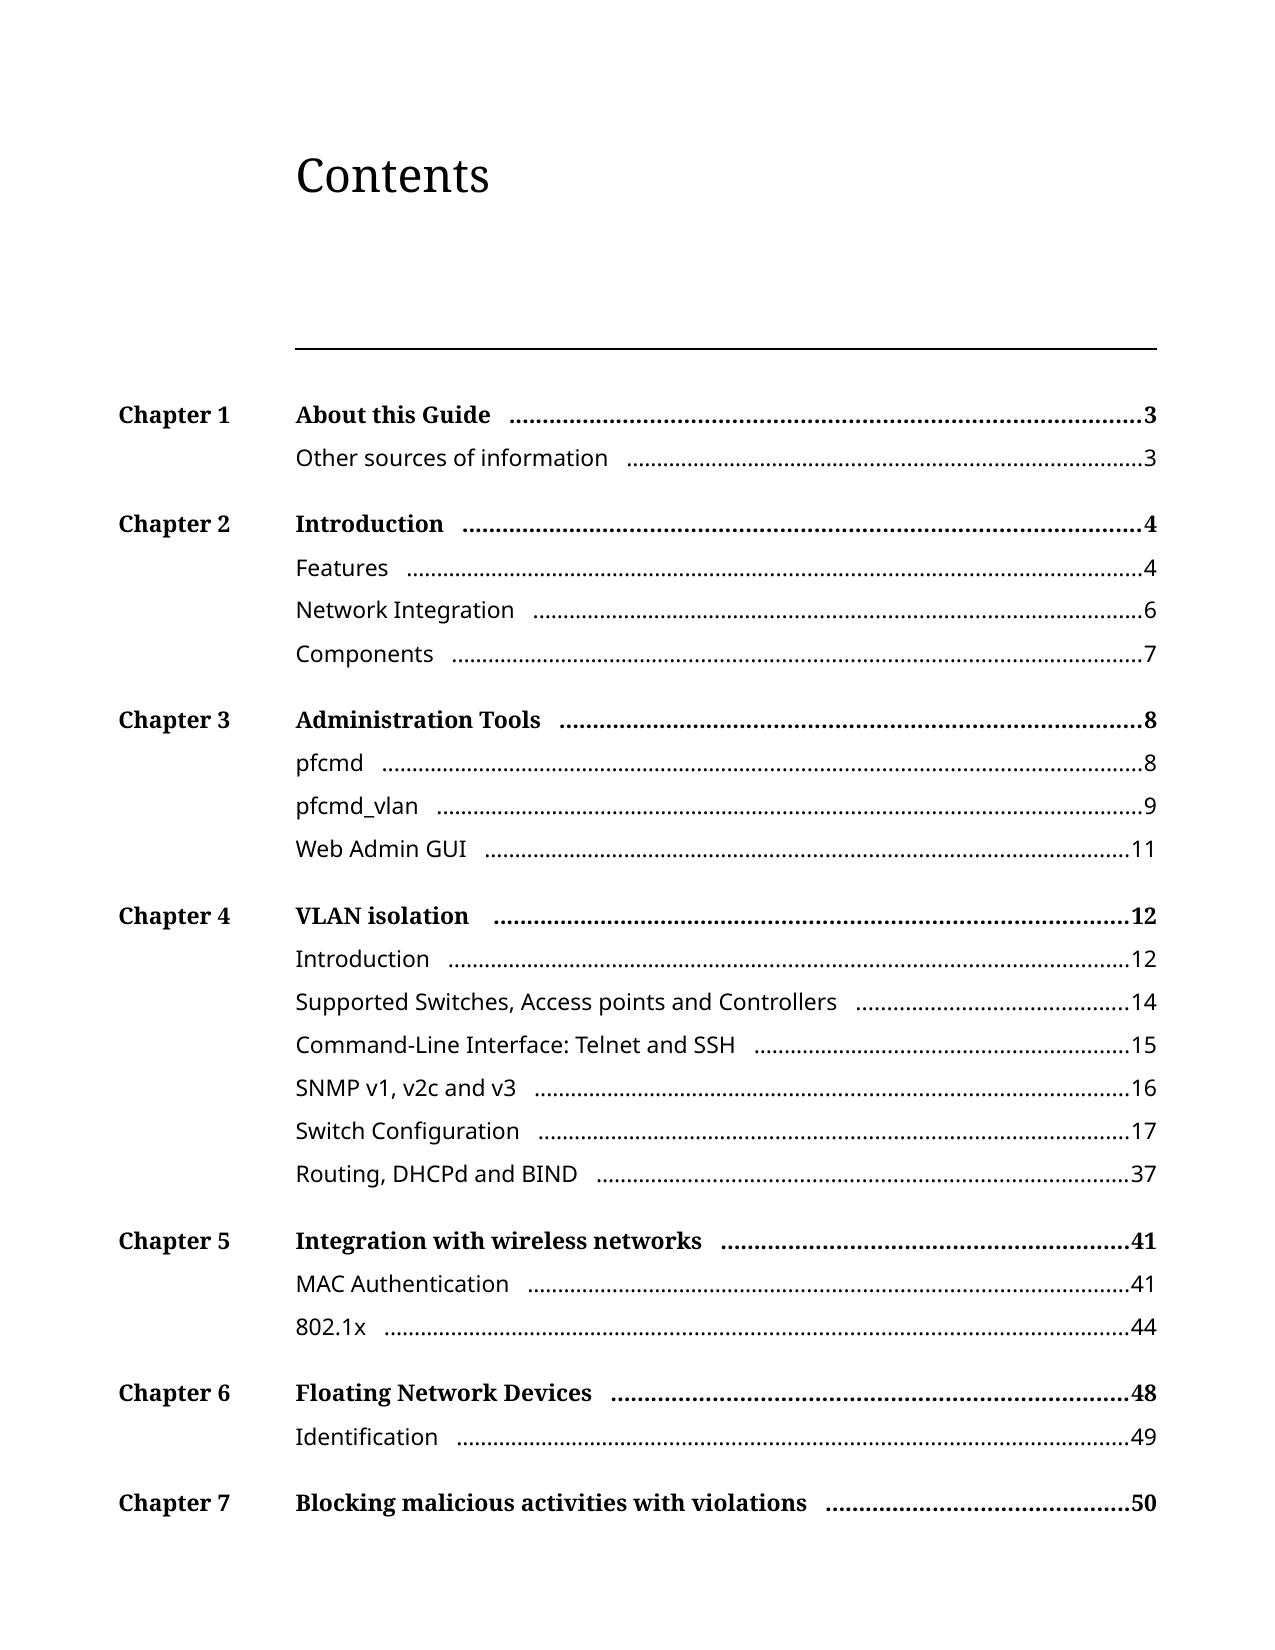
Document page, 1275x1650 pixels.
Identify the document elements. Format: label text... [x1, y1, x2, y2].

text Components 7 [295, 637, 1157, 669]
text Network Integration 6 [295, 594, 1157, 626]
text Chapter 5 Integration with wireless networks 41 [118, 1225, 1157, 1256]
text Introduction 12 [295, 943, 1157, 974]
text Chapter 2 Introduction 4 [118, 508, 1157, 540]
text Identification 49 [295, 1420, 1157, 1452]
text Chapter 3 Administration Tools 8 [118, 704, 1157, 735]
text 802.1x 44 [295, 1311, 1157, 1342]
text Features 4 [295, 551, 1157, 583]
text SNMP v1, v2c and v3 16 [295, 1072, 1157, 1103]
text Switch Configuration 17 [295, 1115, 1157, 1146]
text Web Admin GUI 11 [295, 833, 1157, 864]
text Chapter 4 VLAN isolation 12 [118, 900, 1157, 931]
text Command-Line Interface: Telnet and SSH 15 [295, 1029, 1157, 1060]
text Supported Switches, Access points and Controllers 14 [295, 986, 1157, 1017]
text pfcmd 8 [295, 747, 1157, 778]
text Chapter 1 About this Guide 3 [118, 399, 1157, 430]
text Chapter 6 Floating Network Devices 48 [118, 1377, 1157, 1409]
text pfcmd_vlan 9 [295, 790, 1157, 821]
text Routing, DHCPd and BIND 37 [295, 1158, 1157, 1189]
text Other sources of information 3 [295, 442, 1157, 473]
text MAC Authentication 41 [295, 1268, 1157, 1299]
text Chapter 7 Blocking malicious activities with violations 50 [118, 1487, 1157, 1518]
subtitle Contents [295, 143, 1157, 348]
